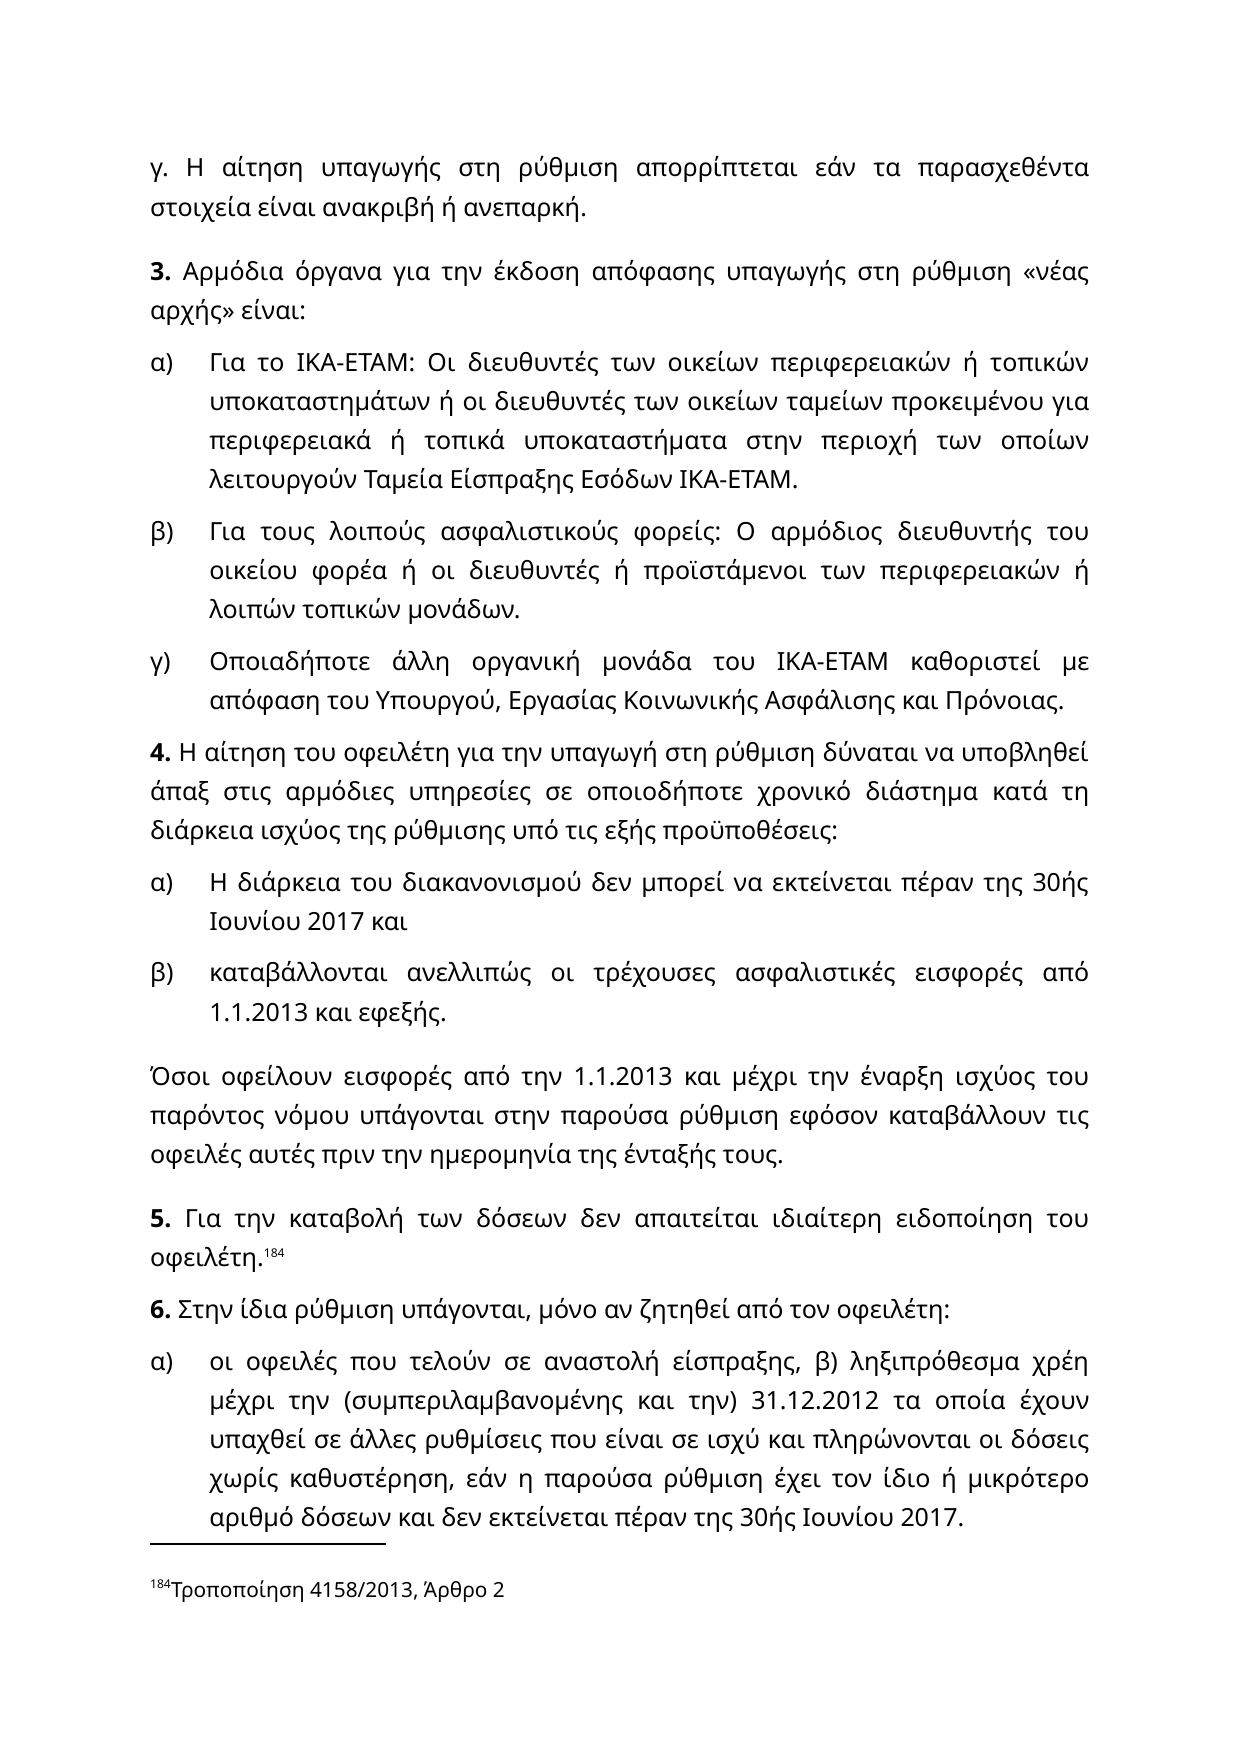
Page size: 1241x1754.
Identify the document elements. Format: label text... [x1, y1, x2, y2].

list β) καταβάλλονται ανελλιπώς οι τρέχουσες ασφαλιστικές εισφορές από 1.1.2013 και εφεξής. [150, 955, 1090, 1028]
list β) Για τους λοιπούς ασφαλιστικούς φορείς: Ο αρμόδιος διευθυντής του οικείου φορέα ή οι διευθυντές ή προϊστάμενοι των περιφερειακών ή λοιπών τοπικών μονάδων. [150, 513, 1090, 626]
list α) οι οφειλές που τελούν σε αναστολή είσπραξης, β) ληξιπρόθεσμα χρέη μέχρι την (συμπεριλαμβανομένης και την) 31.12.2012 τα οποία έχουν υπαχθεί σε άλλες ρυθμίσεις που είναι σε ισχύ και πληρώνονται οι δόσεις χωρίς καθυστέρηση, εάν η παρούσα ρύθμιση έχει τον ίδιο ή μικρότερο αριθμό δόσεων και δεν εκτείνεται πέραν της 30ής Ιουνίου 2017. [150, 1343, 1090, 1534]
text 6. Στην ίδια ρύθμιση υπάγονται, μόνο αν ζητηθεί από τον οφειλέτη: [150, 1292, 1090, 1326]
text 5. Για την καταβολή των δόσεων δεν απαιτείται ιδιαίτερη ειδοποίηση του οφειλέτη. [150, 1201, 1090, 1274]
list γ) Οποιαδήποτε άλλη οργανική μονάδα του ΙΚΑ-ΕΤΑΜ καθοριστεί με απόφαση του Υπουργού, Εργασίας Κοινωνικής Ασφάλισης και Πρόνοιας. [150, 643, 1090, 717]
text γ. Η αίτηση υπαγωγής στη ρύθμιση απορρίπτεται εάν τα παρασχεθέντα στοιχεία είναι ανακριβή ή ανεπαρκή. [150, 150, 1090, 223]
list α) Για το ΙΚΑ-ΕΤΑΜ: Οι διευθυντές των οικείων περιφερειακών ή τοπικών υποκαταστημάτων ή οι διευθυντές των οικείων ταμείων προκειμένου για περιφερειακά ή τοπικά υποκαταστήματα στην περιοχή των οποίων λειτουργούν Ταμεία Είσπραξης Εσόδων ΙΚΑ-ΕΤΑΜ. [150, 344, 1090, 496]
list α) Η διάρκεια του διακανονισμού δεν μπορεί να εκτείνεται πέραν της 30ής Ιουνίου 2017 και [150, 864, 1090, 937]
text Όσοι οφείλουν εισφορές από την 1.1.2013 και μέχρι την έναρξη ισχύος του παρόντος νόμου υπάγονται στην παρούσα ρύθμιση εφόσον καταβάλλουν τις οφειλές αυτές πριν την ημερομηνία της ένταξής τους. [150, 1058, 1090, 1171]
text 4. Η αίτηση του οφειλέτη για την υπαγωγή στη ρύθμιση δύναται να υποβληθεί άπαξ στις αρμόδιες υπηρεσίες σε οποιοδήποτε χρονικό διάστημα κατά τη διάρκεια ισχύος της ρύθμισης υπό τις εξής προϋποθέσεις: [150, 734, 1090, 847]
text Τροποποίηση 4158/2013, Άρθρο 2 [150, 1576, 1090, 1604]
text 3. Αρμόδια όργανα για την έκδοση απόφασης υπαγωγής στη ρύθμιση «νέας αρχής» είναι: [150, 253, 1090, 327]
